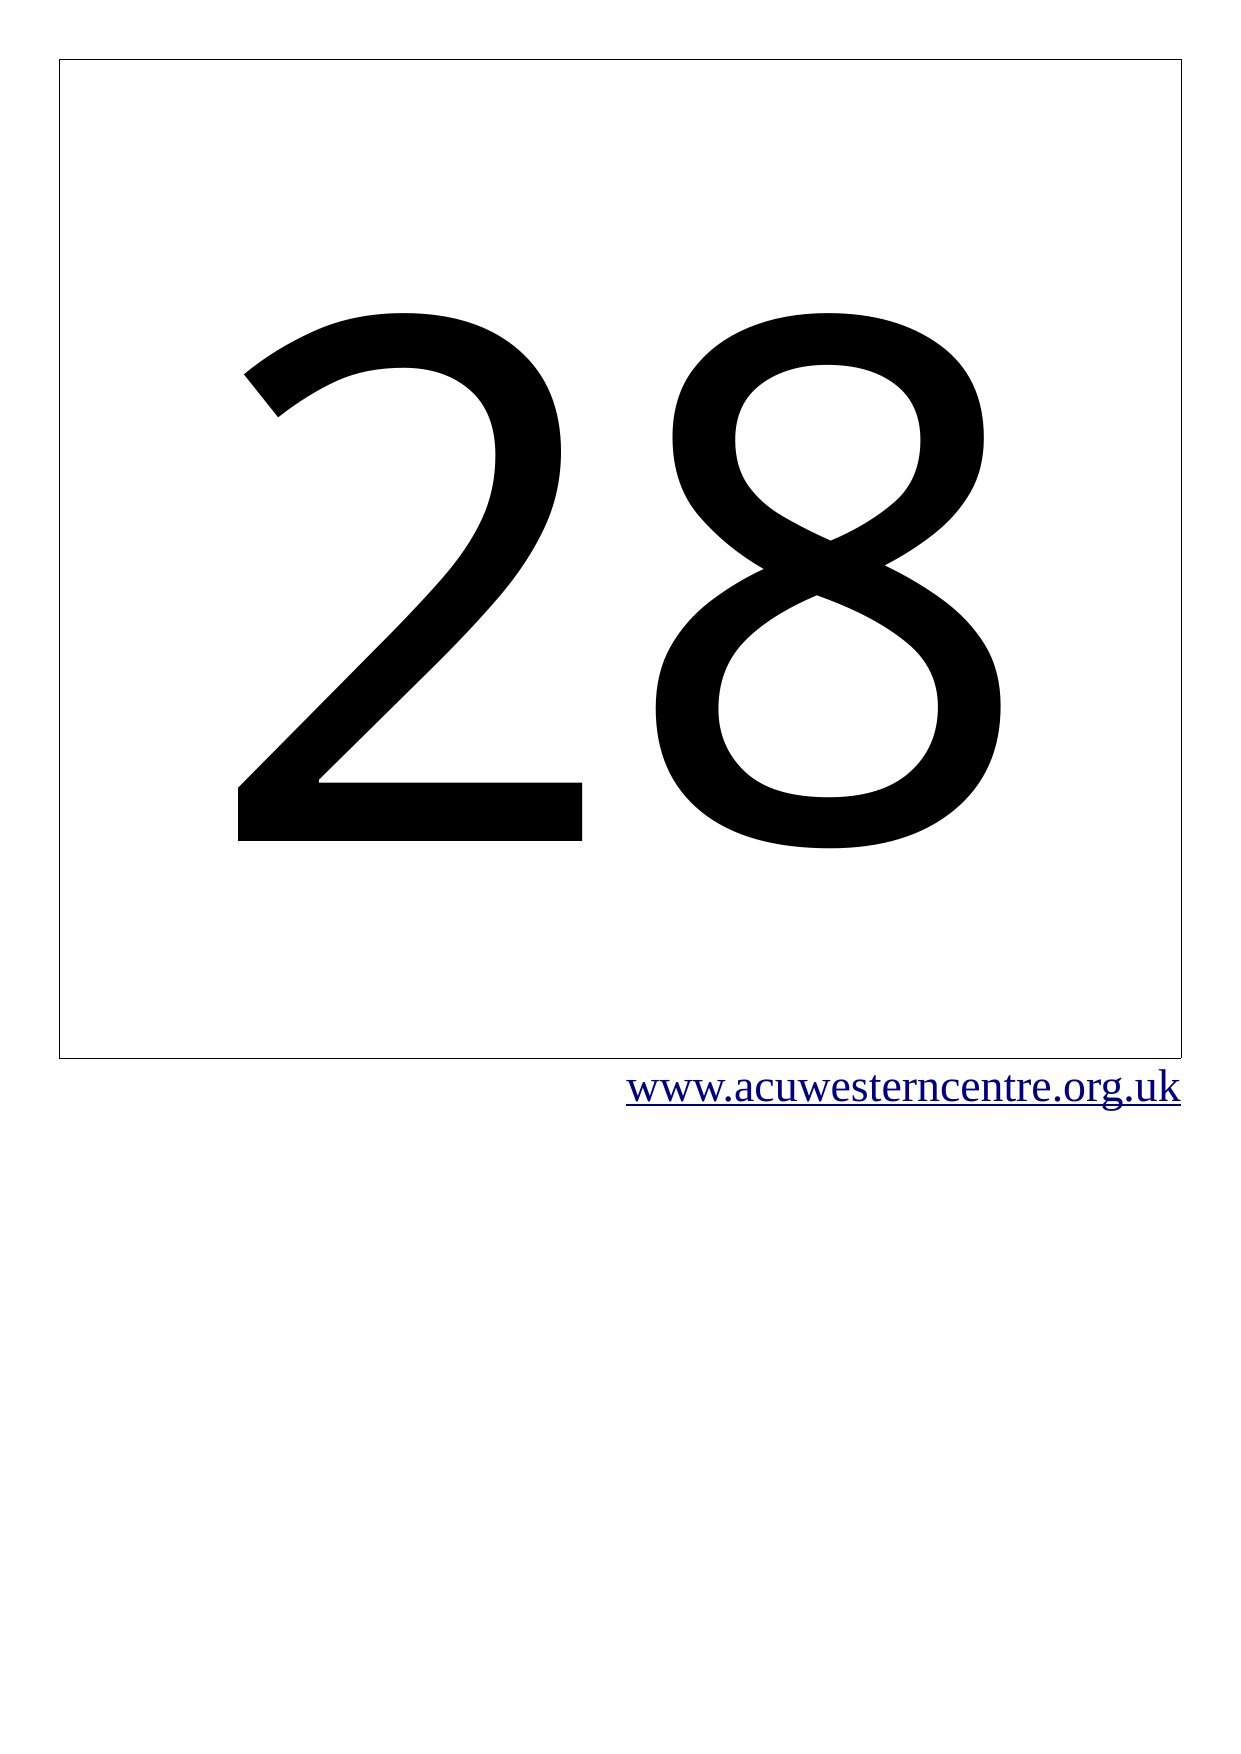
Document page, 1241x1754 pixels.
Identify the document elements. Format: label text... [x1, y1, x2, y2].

text 28 [60, 60, 1181, 1058]
text www.acuwesterncentre.org.uk [59, 1059, 1181, 1111]
